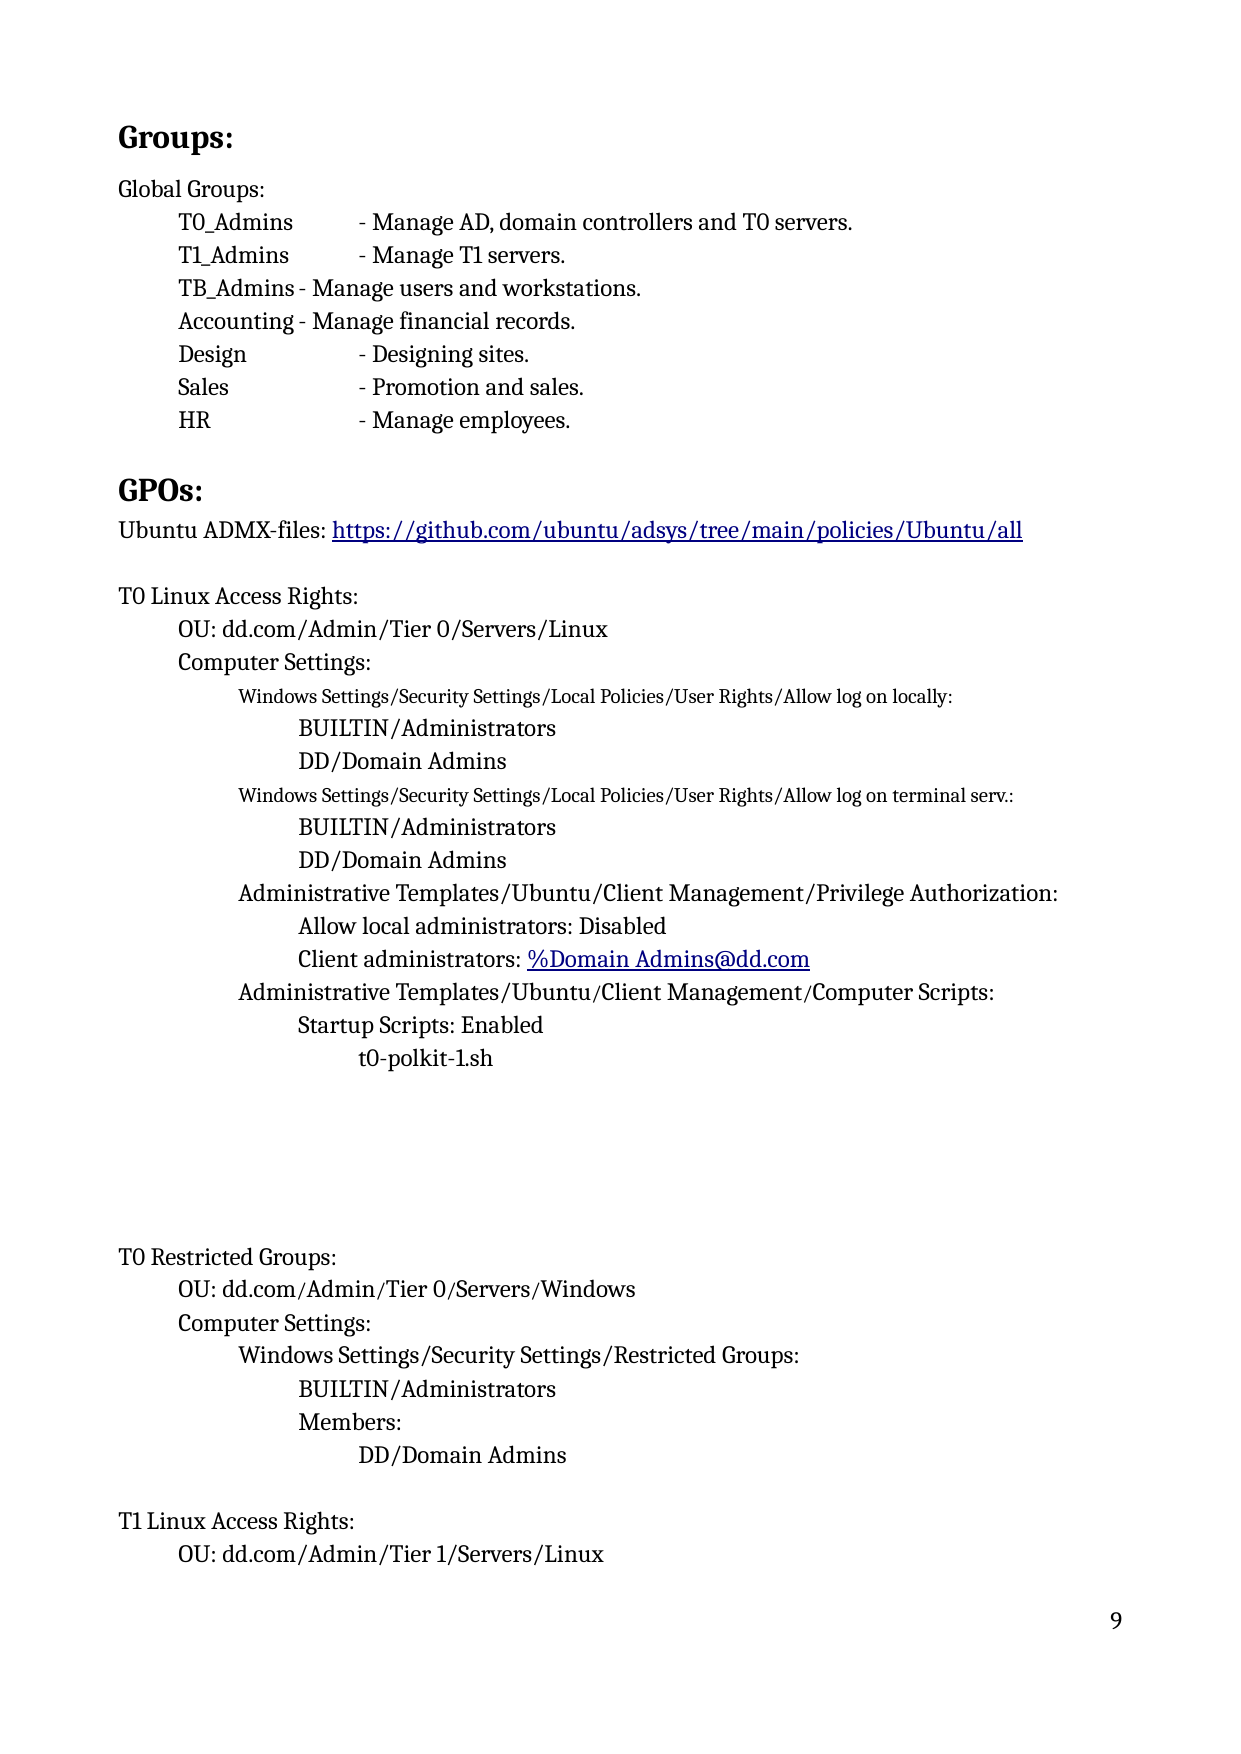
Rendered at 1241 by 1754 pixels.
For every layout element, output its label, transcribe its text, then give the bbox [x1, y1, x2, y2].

text T1 Linux Access Rights: [118, 1507, 1122, 1535]
text Windows Settings/Security Settings/Restricted Groups: [118, 1341, 1122, 1370]
subtitle Groups: [118, 118, 1122, 156]
text Ubuntu ADMX-files: https://github.com/ubuntu/adsys/tree/main/policies/Ubuntu/all [118, 516, 1122, 545]
text TB_Admins - Manage users and workstations. [118, 274, 1122, 302]
text Global Groups: [118, 175, 1122, 203]
text Startup Scripts: Enabled [118, 1011, 1122, 1040]
text BUILTIN/Administrators [118, 714, 1122, 743]
text BUILTIN/Administrators [118, 1374, 1122, 1403]
text DD/Domain Admins [118, 747, 1122, 776]
text HR - Manage employees. [118, 406, 1122, 434]
text Administrative Templates/Ubuntu/Client Management/Computer Scripts: [118, 978, 1122, 1007]
text Design - Designing sites. [118, 340, 1122, 368]
text BUILTIN/Administrators [118, 813, 1122, 842]
text OU: dd.com/Admin/Tier 0/Servers/Linux [118, 615, 1122, 644]
text T0_Admins - Manage AD, domain controllers and T0 servers. [118, 208, 1122, 236]
text OU: dd.com/Admin/Tier 1/Servers/Linux [118, 1539, 1122, 1568]
text T0 Restricted Groups: [118, 1242, 1122, 1271]
text DD/Domain Admins [118, 1441, 1122, 1469]
text T0 Linux Access Rights: [118, 582, 1122, 611]
text GPOs: [118, 472, 1122, 510]
text Administrative Templates/Ubuntu/Client Management/Privilege Authorization: [118, 879, 1122, 908]
text Client administrators: %Domain Admins@dd.com [118, 945, 1122, 974]
text Windows Settings/Security Settings/Local Policies/User Rights/Allow log on terminal serv.: [118, 780, 1122, 809]
text T1_Admins - Manage T1 servers. [118, 241, 1122, 269]
text Members: [118, 1407, 1122, 1436]
text Computer Settings: [118, 1308, 1122, 1337]
text Allow local administrators: Disabled [118, 912, 1122, 941]
text t0-polkit-1.sh [118, 1044, 1122, 1073]
text Computer Settings: [118, 648, 1122, 677]
text Windows Settings/Security Settings/Local Policies/User Rights/Allow log on locally: [118, 681, 1122, 710]
text OU: dd.com/Admin/Tier 0/Servers/Windows [118, 1275, 1122, 1304]
text Sales - Promotion and sales. [118, 373, 1122, 402]
text DD/Domain Admins [118, 846, 1122, 875]
text Accounting - Manage financial records. [118, 307, 1122, 336]
